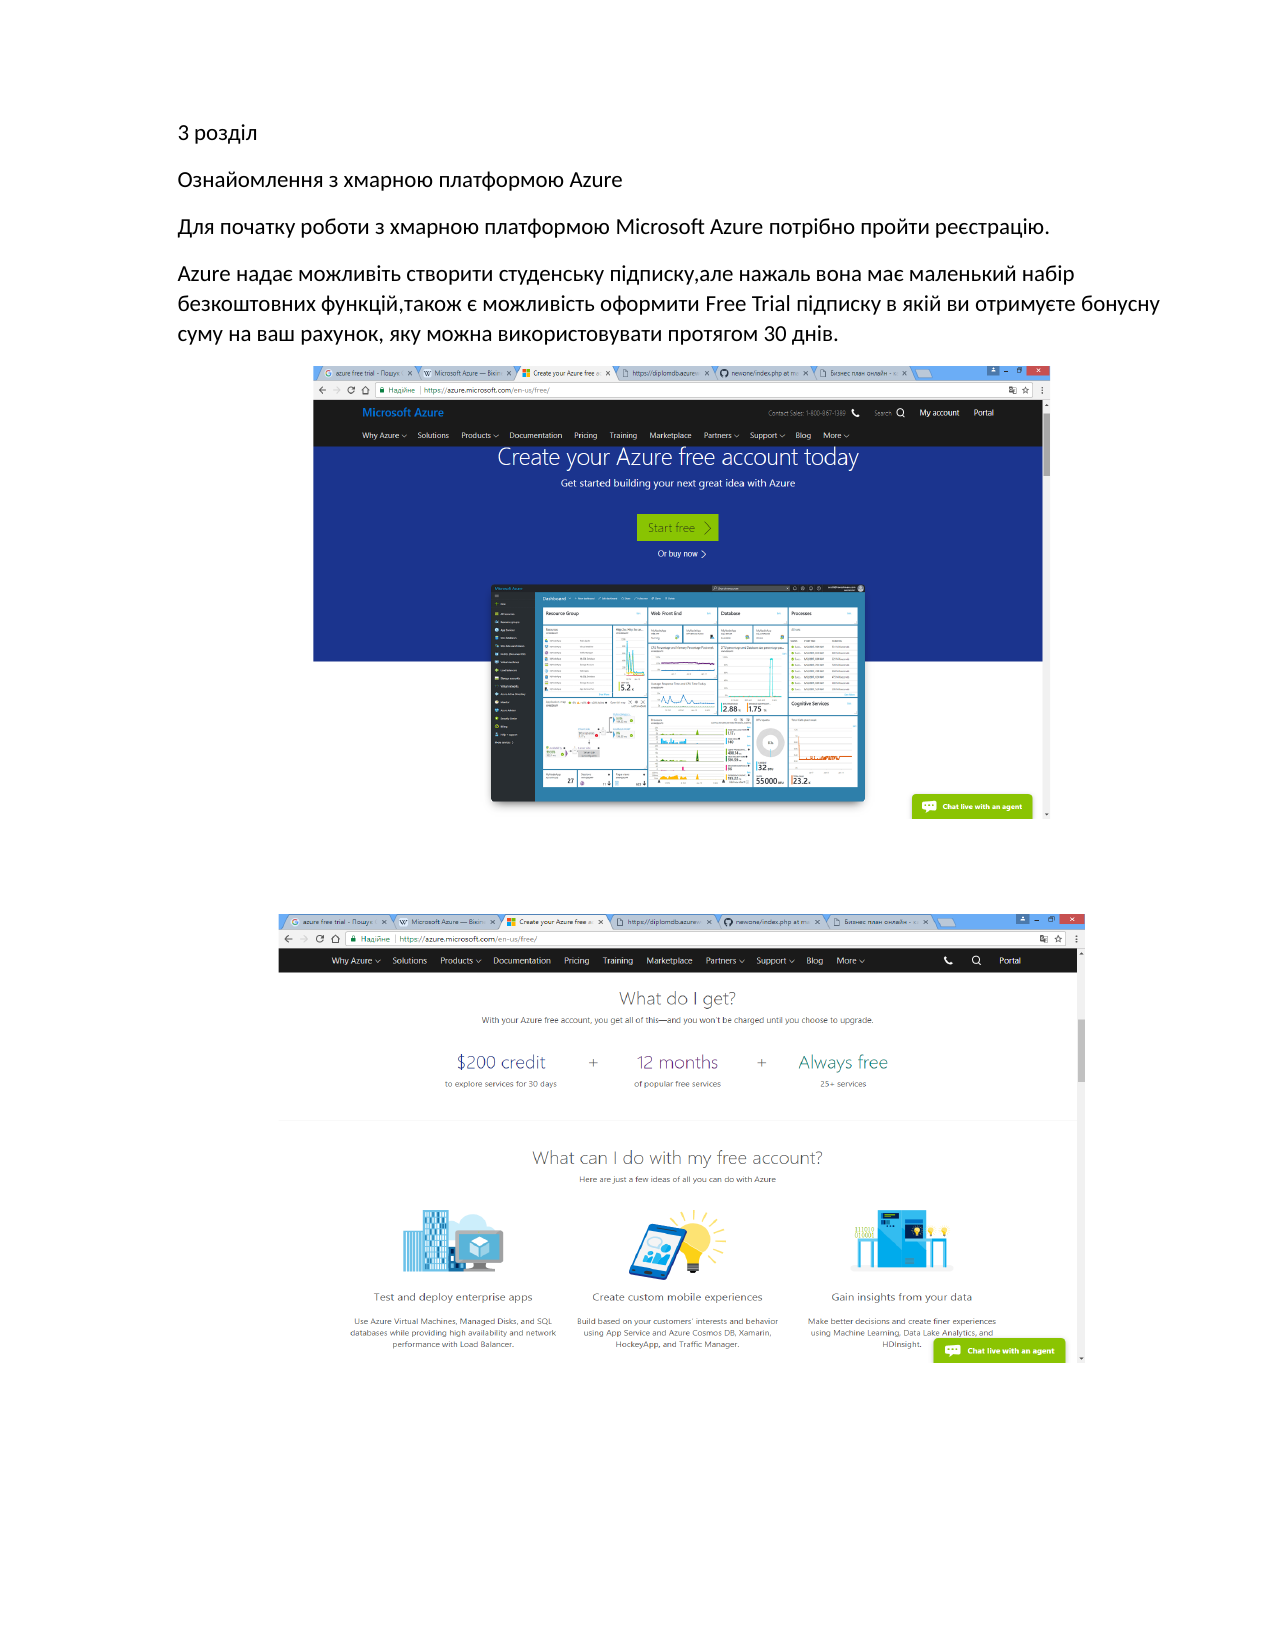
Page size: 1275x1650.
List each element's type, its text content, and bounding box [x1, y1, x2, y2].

picture [278, 914, 1085, 1363]
text Для початку роботи з хмарною платформою Microsoft Azure потрібно пройти реєстрацію. [177, 212, 1186, 240]
text 3 розділ [177, 118, 1186, 146]
picture [313, 366, 1051, 819]
text Ознайомлення з хмарною платформою Azure [177, 165, 1186, 193]
text Azure надає можливіть створити студенську підписку,але нажаль вона має маленький набір безкоштовних функцій,також є можливість оформити Free Trial підписку в якій ви отримуєте бонусну суму на ваш рахунок, яку можна використовувати протягом 30 днів. [177, 259, 1186, 347]
